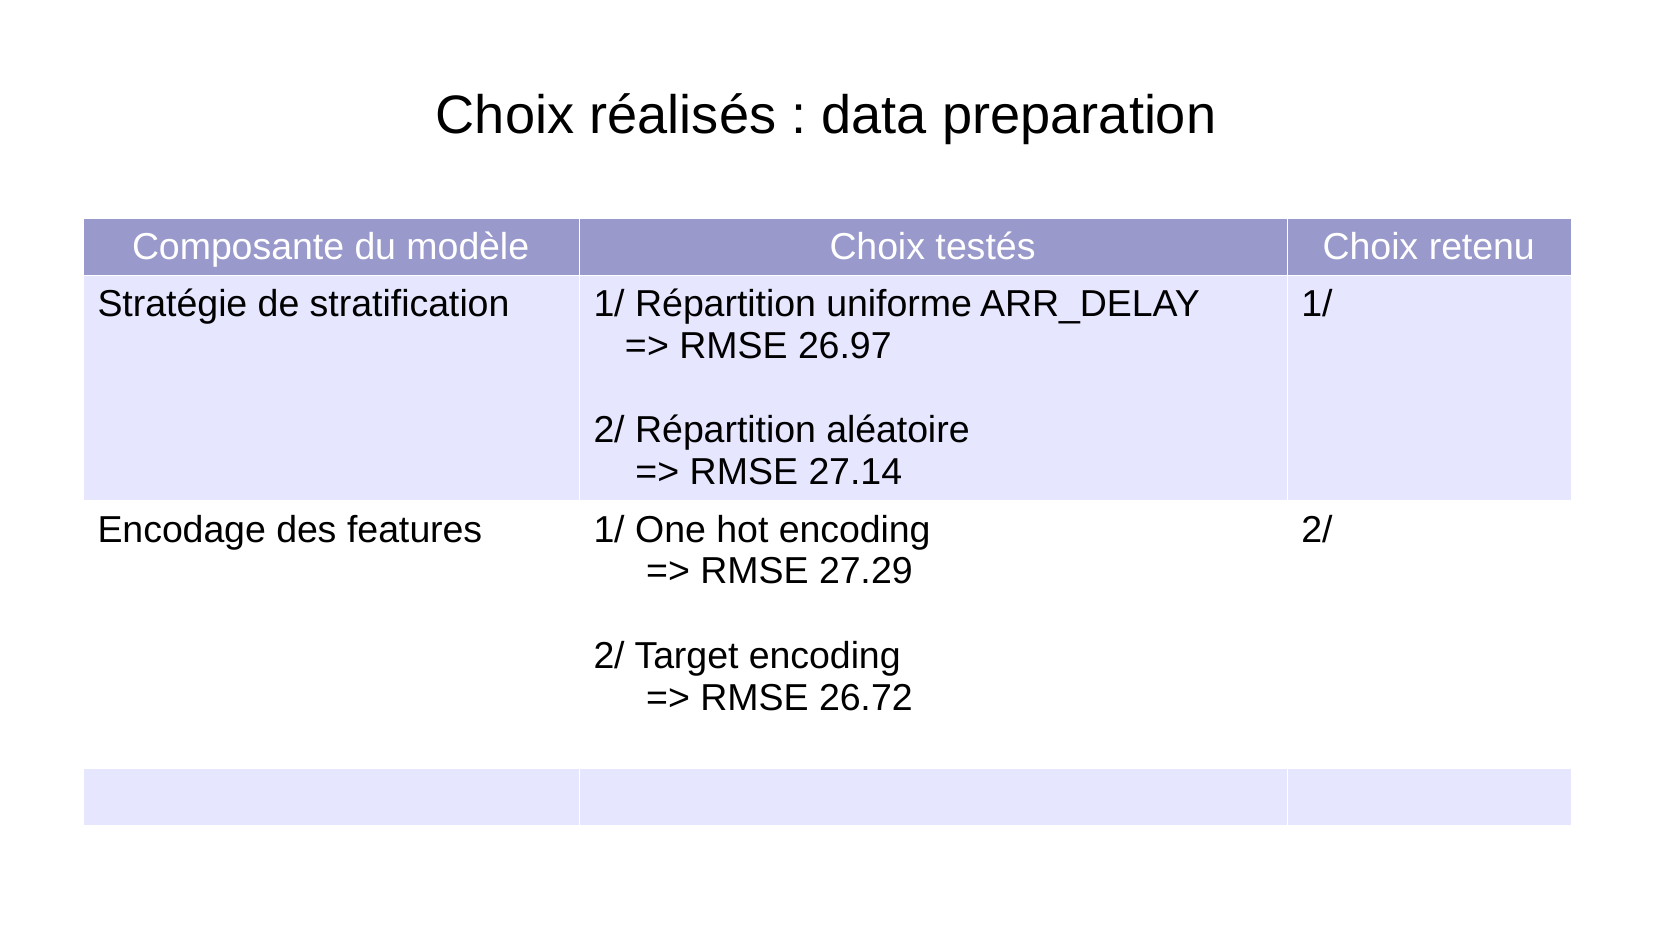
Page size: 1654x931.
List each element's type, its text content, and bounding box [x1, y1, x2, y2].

table_header Choix testés [580, 219, 1287, 275]
table_cell 1/ One hot encoding => RMSE 27.29 2/ Target encoding => RMSE 26.72 [580, 501, 1287, 768]
table_cell 1/ Répartition uniforme ARR_DELAY => RMSE 26.97 2/ Répartition aléatoire => RMSE 27.14 [580, 276, 1287, 500]
table_cell 1/ [1288, 276, 1571, 500]
table_cell 2/ [1288, 501, 1571, 768]
table_cell Encodage des features [84, 501, 579, 768]
title Choix réalisés : data preparation [82, 37, 1571, 193]
table_cell [1288, 769, 1571, 825]
table_cell [580, 769, 1287, 825]
table_cell [84, 769, 579, 825]
table_header Choix retenu [1288, 219, 1571, 275]
table_header Composante du modèle [84, 219, 579, 275]
table_cell Stratégie de stratification [84, 276, 579, 500]
